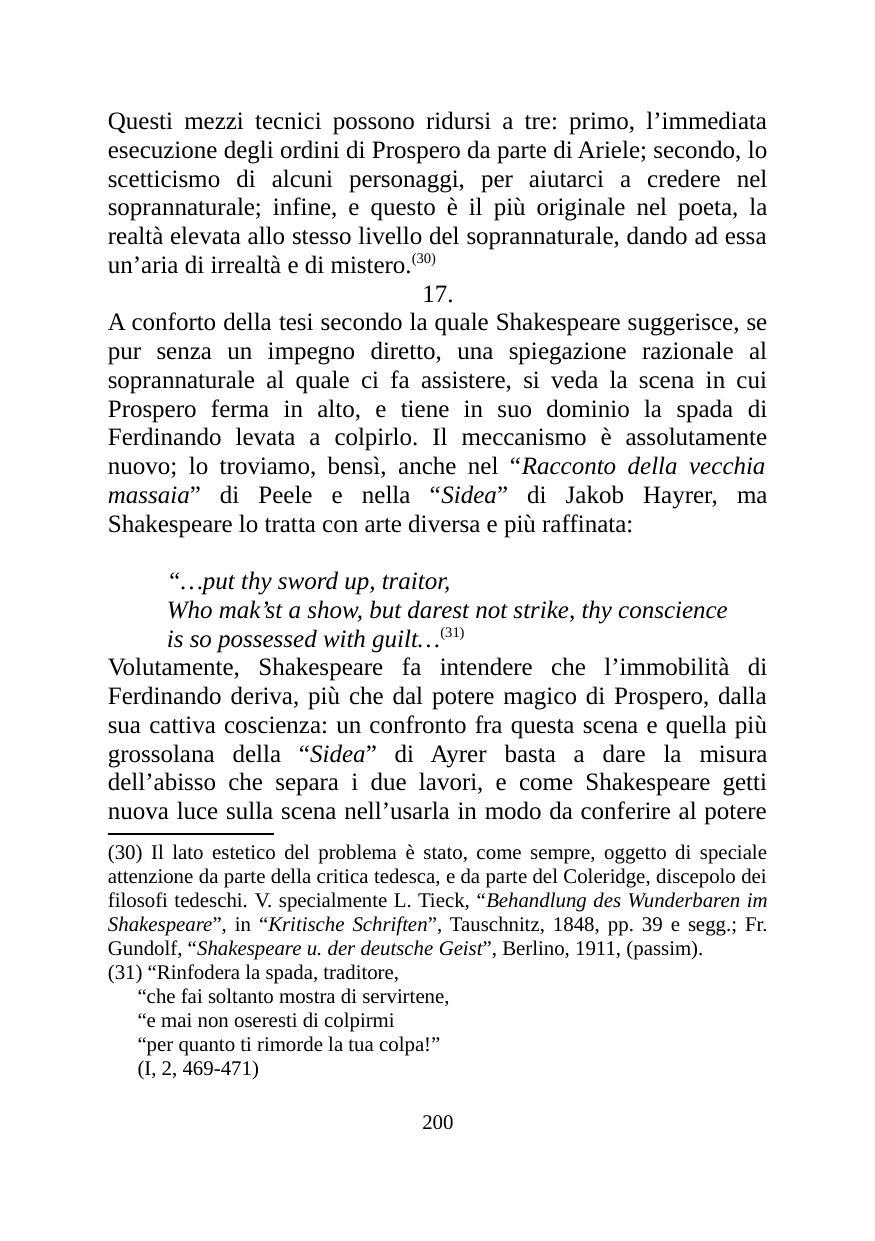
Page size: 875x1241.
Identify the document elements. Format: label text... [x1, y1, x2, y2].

text “per quanto ti rimorde la tua colpa!” [137, 1032, 768, 1056]
text “e mai non oseresti di colpirmi [137, 1008, 768, 1032]
text Who mak’st a show, but darest not strike, thy conscience [167, 595, 768, 624]
text (I, 2, 469-471) [137, 1056, 768, 1080]
text “Rinfodera la spada, traditore, [108, 960, 768, 984]
text A conforto della tesi secondo la quale Shakespeare suggerisce, se pur senza un impegno diretto, una spiegazione razionale al soprannaturale al quale ci fa assistere, si veda la scena in cui Prospero ferma in alto, e tiene in suo dominio la spada di Ferdinando levata a colpirlo. Il meccanismo è assolutamente nuovo; lo troviamo, bensì, anche nel “Racconto della vecchia massaia” di Peele e nella “Sidea” di Jakob Hayrer, ma Shakespeare lo tratta con arte diversa e più raffinata: [108, 307, 768, 537]
subtitle 17. [108, 279, 768, 307]
text Il lato estetico del problema è stato, come sempre, oggetto di speciale attenzione da parte della critica tedesca, e da parte del Coleridge, discepolo dei filosofi tedeschi. V. specialmente L. Tieck, “Behandlung des Wunderbaren im Shakespeare”, in “Kritische Schriften”, Tauschnitz, 1848, pp. 39 e segg.; Fr. Gundolf, “Shakespeare u. der deutsche Geist”, Berlino, 1911, (passim). [108, 840, 768, 960]
text Questi mezzi tecnici possono ridursi a tre: primo, l’immediata esecuzione degli ordini di Prospero da parte di Ariele; secondo, lo scetticismo di alcuni personaggi, per aiutarci a credere nel soprannaturale; infine, e questo è il più originale nel poeta, la realtà elevata allo stesso livello del soprannaturale, dando ad essa un’aria di irrealtà e di mistero. [108, 106, 768, 279]
text Volutamente, Shakespeare fa intendere che l’immobilità di Ferdinando deriva, più che dal potere magico di Prospero, dalla sua cattiva coscienza: un confronto fra questa scena e quella più grossolana della “Sidea” di Ayrer basta a dare la misura dell’abisso che separa i due lavori, e come Shakespeare getti nuova luce sulla scena nell’usarla in modo da conferire al potere [108, 652, 768, 825]
text is so possessed with guilt… [167, 624, 768, 652]
text “che fai soltanto mostra di servirtene, [137, 984, 768, 1008]
text “…put thy sword up, traitor, [167, 566, 768, 595]
